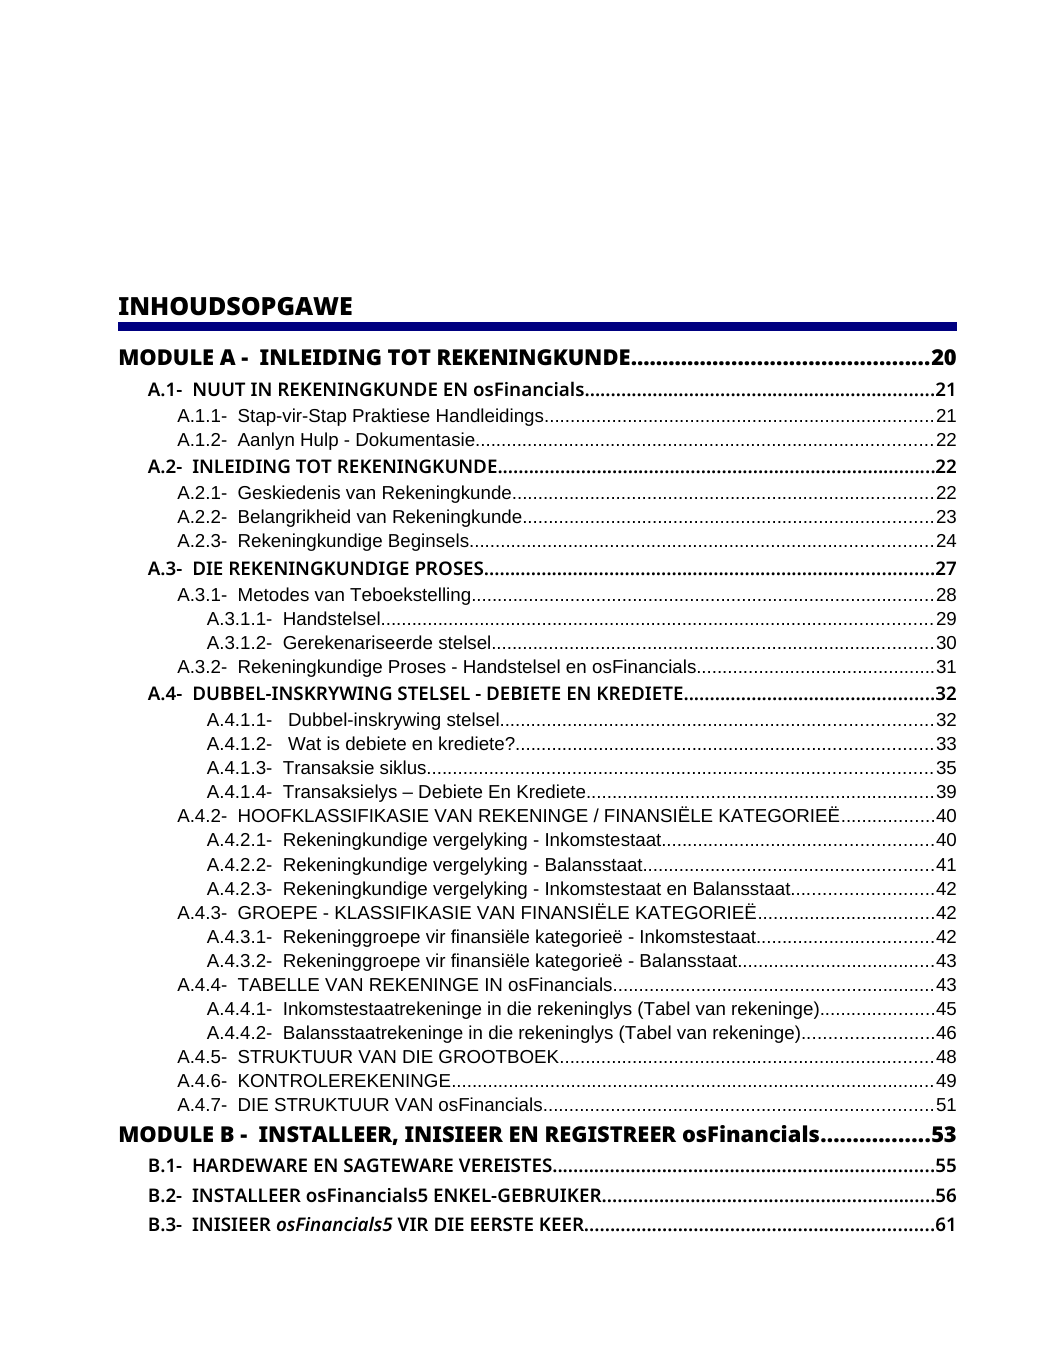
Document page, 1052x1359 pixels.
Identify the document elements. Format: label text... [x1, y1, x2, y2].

text A.1- NUUT IN REKENINGKUNDE EN osFinancials 21 [148, 376, 957, 401]
text A.4.5- STRUKTUUR VAN DIE GROOTBOEK 48 [177, 1046, 957, 1067]
subtitle INHOUDSOPGAWE [118, 288, 957, 322]
text A.4.4.2- Balansstaatrekeninge in die rekeninglys (Tabel van rekeninge) 46 [207, 1022, 957, 1043]
text A.1.2- Aanlyn Hulp - Dokumentasie 22 [177, 429, 957, 450]
text A.1.1- Stap-vir-Stap Praktiese Handleidings 21 [177, 405, 957, 426]
text A.4.1.2- Wat is debiete en krediete? 33 [207, 734, 957, 754]
text A.4.3.2- Rekeninggroepe vir finansiële kategorieë - Balansstaat 43 [207, 950, 957, 971]
text A.4.1.3- Transaksie siklus 35 [207, 758, 957, 779]
text MODULE A - INLEIDING TOT REKENINGKUNDE 20 [118, 342, 957, 372]
text A.3- DIE REKENINGKUNDIGE PROSES 27 [148, 555, 957, 580]
text A.4.4.1- Inkomstestaatrekeninge in die rekeninglys (Tabel van rekeninge) 45 [207, 998, 957, 1019]
text A.3.1.1- Handstelsel 29 [207, 608, 957, 629]
text A.3.2- Rekeningkundige Proses - Handstelsel en osFinancials 31 [177, 656, 957, 677]
text A.4.3- GROEPE - KLASSIFIKASIE VAN FINANSIËLE KATEGORIEË 42 [177, 902, 957, 923]
text A.2.2- Belangrikheid van Rekeningkunde 23 [177, 507, 957, 528]
text B.3- INISIEER osFinancials5 VIR DIE EERSTE KEER 61 [148, 1211, 957, 1237]
text A.4.2- HOOFKLASSIFIKASIE VAN REKENINGE / FINANSIËLE KATEGORIEË 40 [177, 806, 957, 827]
text A.4.7- DIE STRUKTUUR VAN osFinancials 51 [177, 1094, 957, 1116]
text B.1- HARDEWARE EN SAGTEWARE VEREISTES 55 [148, 1153, 957, 1178]
text B.2- INSTALLEER osFinancials5 ENKEL-GEBRUIKER 56 [148, 1182, 957, 1208]
text A.3.1- Metodes van Teboekstelling 28 [177, 584, 957, 605]
text A.2.3- Rekeningkundige Beginsels 24 [177, 531, 957, 552]
text A.4- DUBBEL-INSKRYWING STELSEL - DEBIETE EN KREDIETE 32 [148, 680, 957, 706]
text A.4.1.4- Transaksielys – Debiete En Krediete 39 [207, 782, 957, 803]
text MODULE B - INSTALLEER, INISIEER EN REGISTREER osFinancials 53 [118, 1119, 957, 1148]
text A.4.4- TABELLE VAN REKENINGE IN osFinancials 43 [177, 974, 957, 995]
text A.2.1- Geskiedenis van Rekeningkunde 22 [177, 483, 957, 503]
text A.4.2.3- Rekeningkundige vergelyking - Inkomstestaat en Balansstaat 42 [207, 878, 957, 899]
text A.4.3.1- Rekeninggroepe vir finansiële kategorieë - Inkomstestaat 42 [207, 926, 957, 947]
text A.2- INLEIDING TOT REKENINGKUNDE 22 [148, 453, 957, 479]
text A.4.2.1- Rekeningkundige vergelyking - Inkomstestaat 40 [207, 830, 957, 851]
text A.4.2.2- Rekeningkundige vergelyking - Balansstaat 41 [207, 854, 957, 875]
text A.4.1.1- Dubbel-inskrywing stelsel 32 [207, 709, 957, 731]
text A.3.1.2- Gerekenariseerde stelsel 30 [207, 632, 957, 653]
text A.4.6- KONTROLEREKENINGE 49 [177, 1071, 957, 1091]
